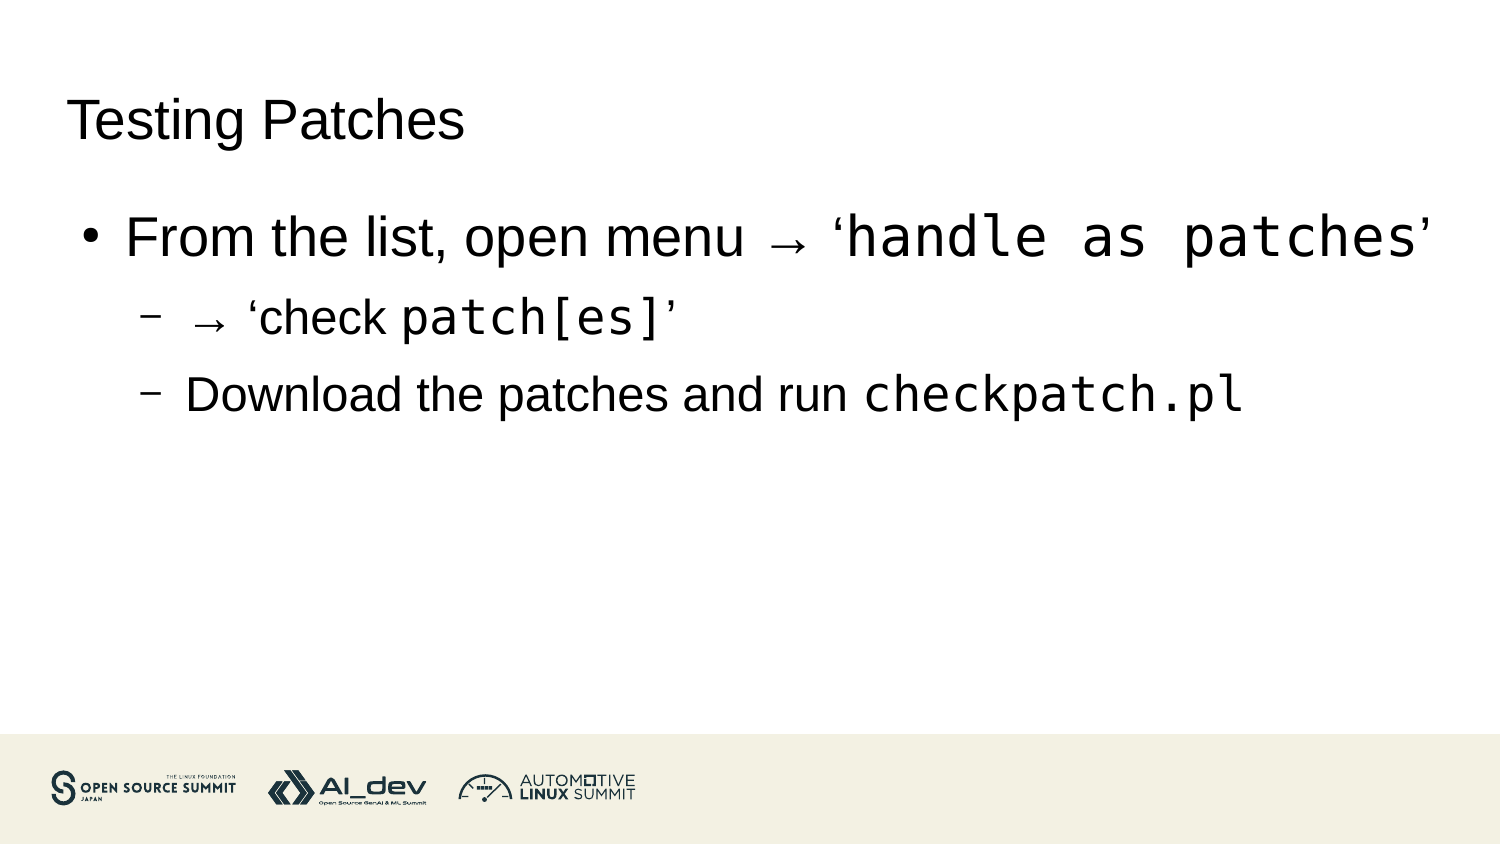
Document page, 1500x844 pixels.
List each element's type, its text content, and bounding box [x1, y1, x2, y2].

list From the list, open menu → ‘handle as patches’ → ‘check patch[es]’ Download the patches and run checkpatch.pl [51, 189, 1449, 451]
title Testing Patches [51, 72, 1449, 167]
